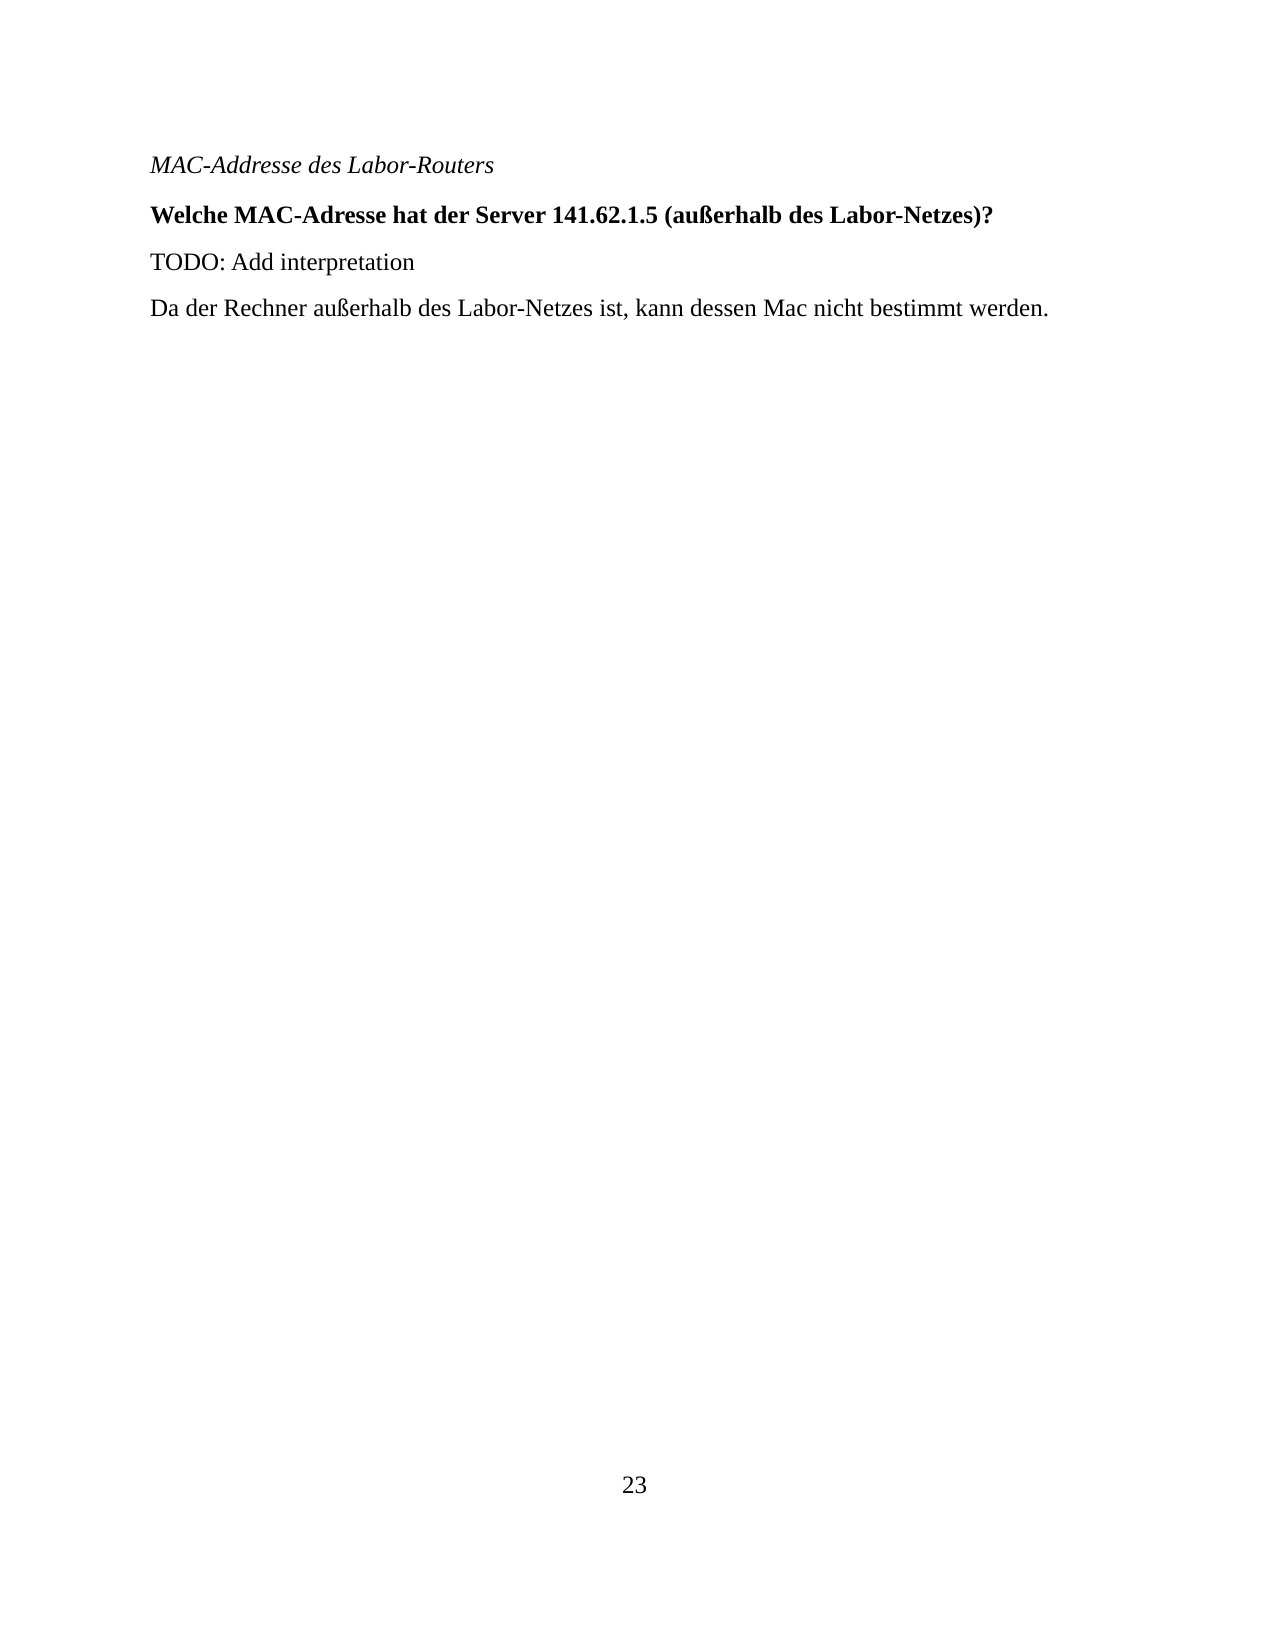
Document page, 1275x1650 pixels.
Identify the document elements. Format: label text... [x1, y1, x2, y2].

text TODO: Add interpretation [150, 247, 1125, 276]
text Da der Rechner außerhalb des Labor-Netzes ist, kann dessen Mac nicht bestimmt werden. [150, 293, 1125, 322]
text MAC-Addresse des Labor-Routers [150, 150, 1125, 179]
text Welche MAC-Adresse hat der Server 141.62.1.5 (außerhalb des Labor-Netzes)? [150, 200, 1125, 229]
